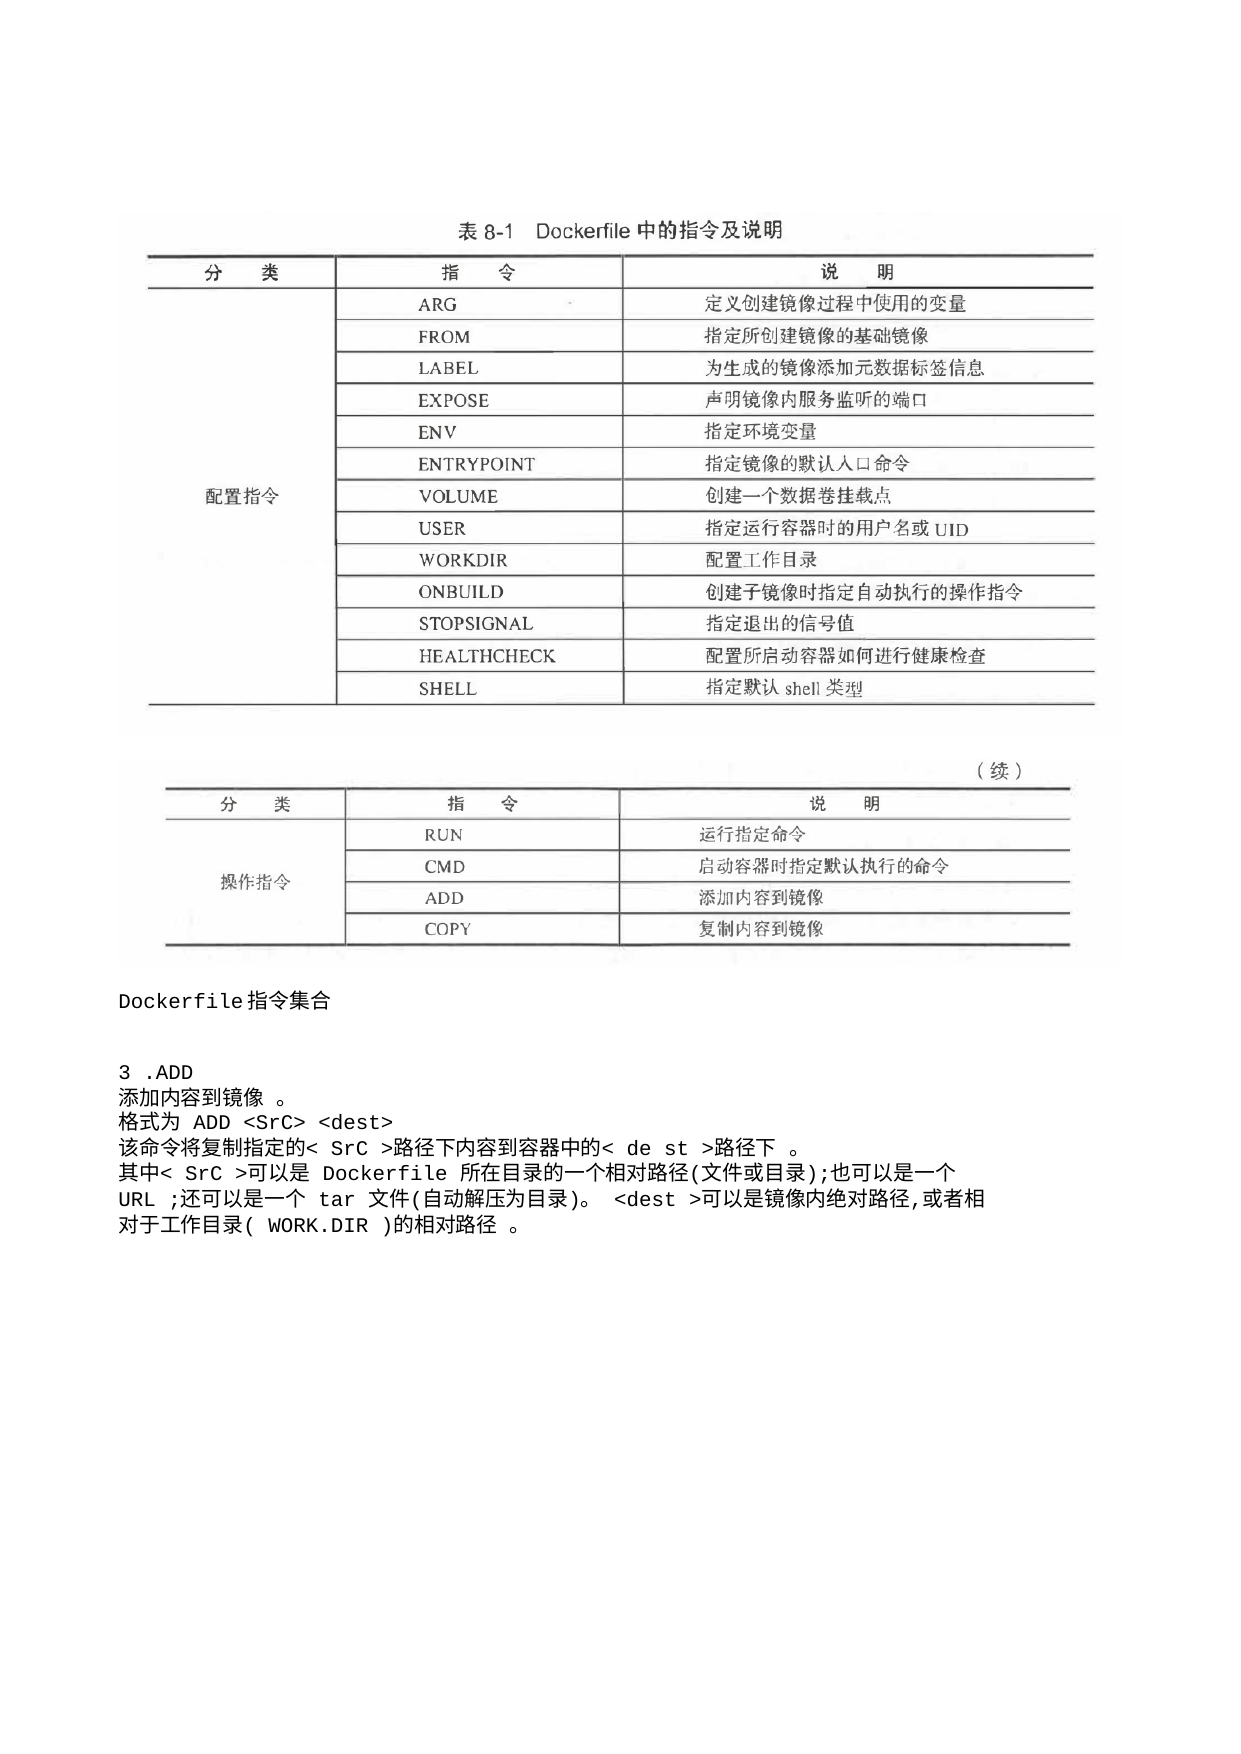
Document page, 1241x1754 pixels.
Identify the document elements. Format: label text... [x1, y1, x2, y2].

text 对于工作目录( WORK.DIR )的相对路径 。 [118, 1213, 1122, 1238]
text Dockerfile指令集合 [118, 989, 1122, 1015]
text 3 .ADD [118, 1062, 1122, 1086]
picture [118, 759, 1123, 966]
text URL ;还可以是一个 tar 文件(自动解压为目录)。 <dest >可以是镜像内绝对路径,或者相 [118, 1187, 1122, 1213]
text 添加内容到镜像 。 [118, 1086, 1122, 1110]
text 格式为 ADD <SrC> <dest> [118, 1110, 1122, 1136]
text 该命令将复制指定的< SrC >路径下内容到容器中的< de st >路径下 。 [118, 1136, 1122, 1161]
picture [118, 212, 1123, 736]
text 其中< SrC >可以是 Dockerfile 所在目录的一个相对路径(文件或目录);也可以是一个 [118, 1161, 1122, 1187]
